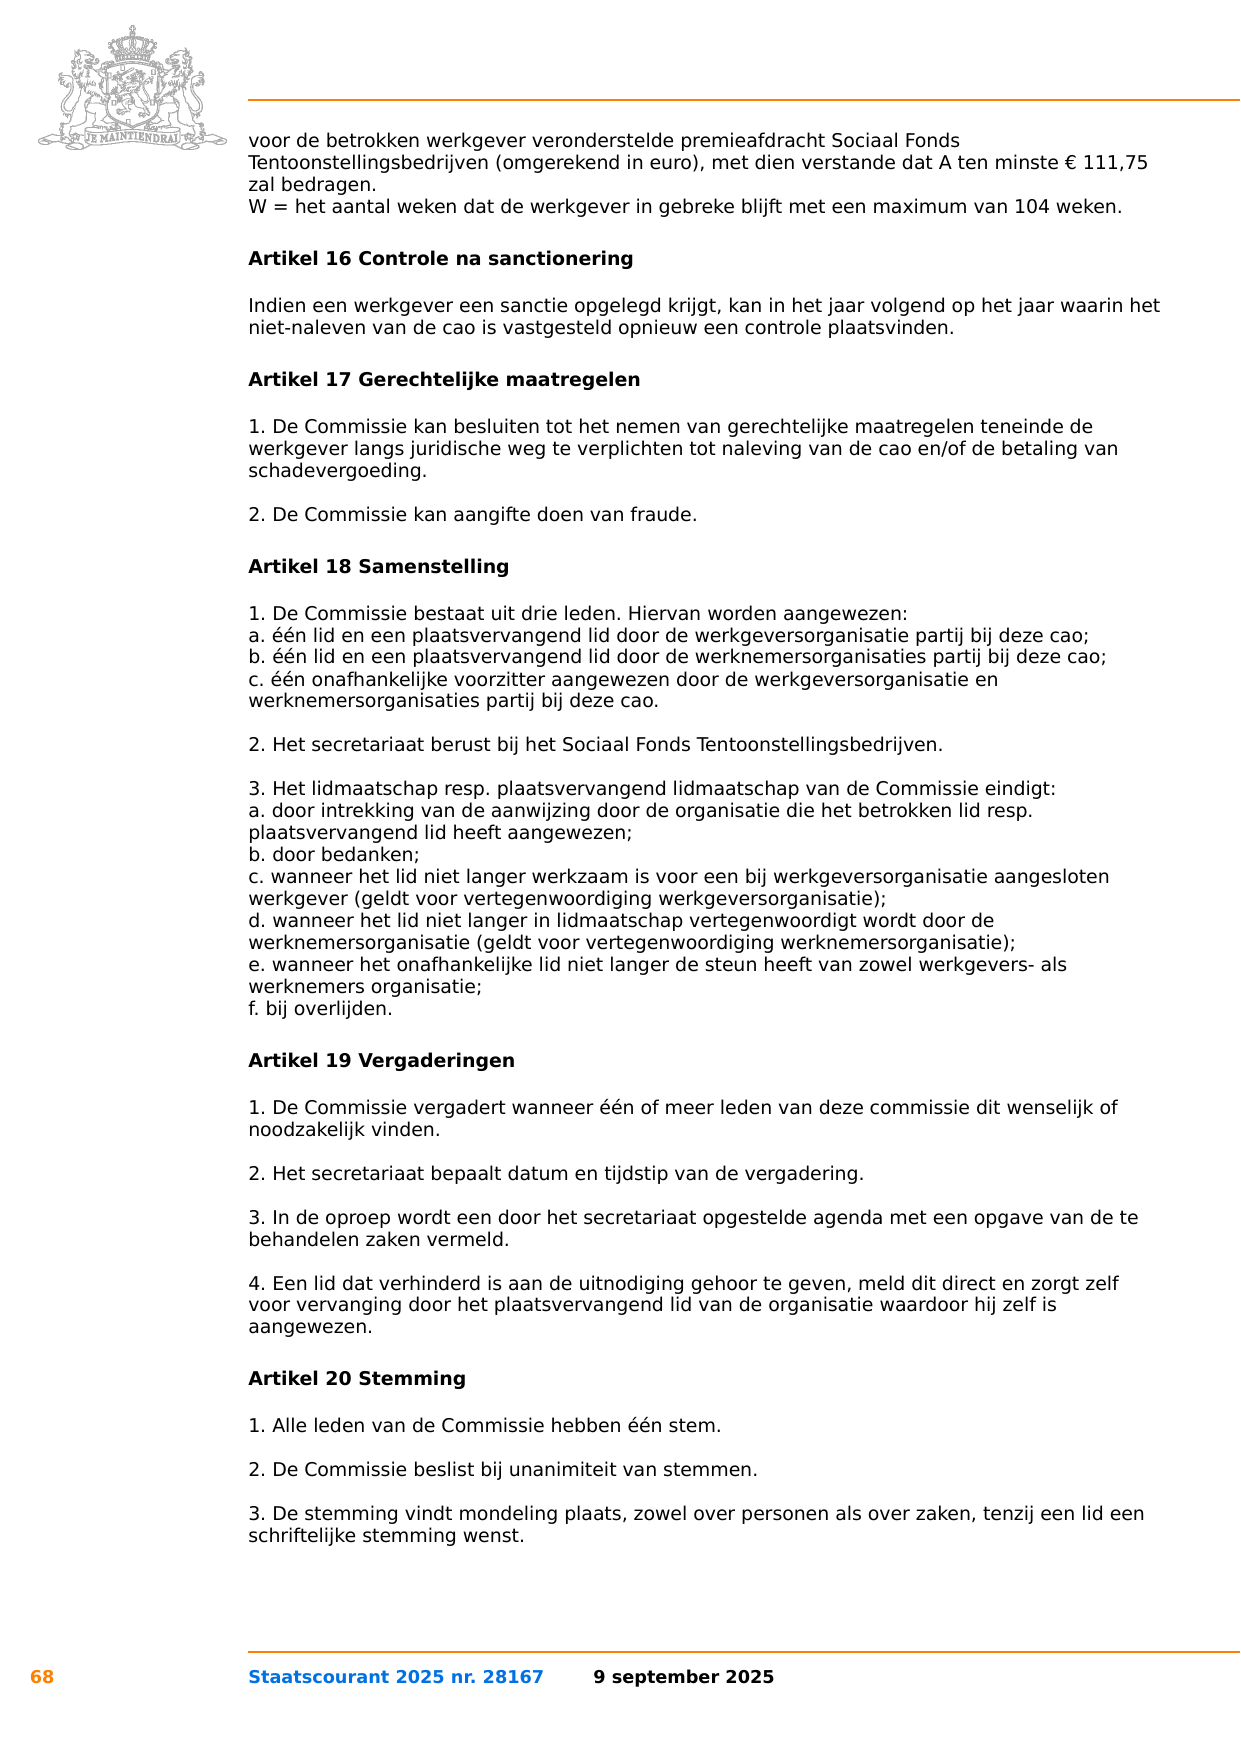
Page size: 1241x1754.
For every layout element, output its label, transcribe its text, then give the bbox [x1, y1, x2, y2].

text 3. De stemming vindt mondeling plaats, zowel over personen als over zaken, tenzij een lid een schriftelijke stemming wenst. [248, 1503, 1163, 1547]
subtitle Artikel 20 Stemming [248, 1368, 1163, 1390]
text a. één lid en een plaatsvervangend lid door de werkgeversorganisatie partij bij deze cao; [248, 624, 1163, 646]
text 2. Het secretariaat bepaalt datum en tijdstip van de vergadering. [248, 1163, 1163, 1185]
text 1. Alle leden van de Commissie hebben één stem. [248, 1415, 1163, 1437]
subtitle Artikel 18 Samenstelling [248, 556, 1163, 577]
text b. één lid en een plaatsvervangend lid door de werknemersorganisaties partij bij deze cao; [248, 646, 1163, 668]
text 2. De Commissie beslist bij unanimiteit van stemmen. [248, 1459, 1163, 1481]
text a. door intrekking van de aanwijzing door de organisatie die het betrokken lid resp. plaatsvervangend lid heeft aangewezen; [248, 800, 1163, 844]
text Indien een werkgever een sanctie opgelegd krijgt, kan in het jaar volgend op het jaar waarin het niet-naleven van de cao is vastgesteld opnieuw een controle plaatsvinden. [248, 295, 1163, 339]
text 4. Een lid dat verhinderd is aan de uitnodiging gehoor te geven, meld dit direct en zorgt zelf voor vervanging door het plaatsvervangend lid van de organisatie waardoor hij zelf is aangewezen. [248, 1272, 1163, 1338]
subtitle Artikel 17 Gerechtelijke maatregelen [248, 369, 1163, 391]
text 1. De Commissie kan besluiten tot het nemen van gerechtelijke maatregelen teneinde de werkgever langs juridische weg te verplichten tot naleving van de cao en/of de betaling van schadevergoeding. [248, 416, 1163, 482]
text c. één onafhankelijke voorzitter aangewezen door de werkgeversorganisatie en werknemersorganisaties partij bij deze cao. [248, 668, 1163, 712]
text d. wanneer het lid niet langer in lidmaatschap vertegenwoordigt wordt door de werknemersorganisatie (geldt voor vertegenwoordiging werknemersorganisatie); [248, 910, 1163, 954]
text 1. De Commissie bestaat uit drie leden. Hiervan worden aangewezen: [248, 602, 1163, 624]
text c. wanneer het lid niet langer werkzaam is voor een bij werkgeversorganisatie aangesloten werkgever (geldt voor vertegenwoordiging werkgeversorganisatie); [248, 866, 1163, 910]
text 3. Het lidmaatschap resp. plaatsvervangend lidmaatschap van de Commissie eindigt: [248, 778, 1163, 800]
text e. wanneer het onafhankelijke lid niet langer de steun heeft van zowel werkgevers- als werknemers organisatie; [248, 954, 1163, 998]
text 2. De Commissie kan aangifte doen van fraude. [248, 503, 1163, 526]
text 3. In de oproep wordt een door het secretariaat opgestelde agenda met een opgave van de te behandelen zaken vermeld. [248, 1207, 1163, 1251]
text 1. De Commissie vergadert wanneer één of meer leden van deze commissie dit wenselijk of noodzakelijk vinden. [248, 1097, 1163, 1141]
subtitle Artikel 19 Vergaderingen [248, 1050, 1163, 1072]
text voor de betrokken werkgever veronderstelde premieafdracht Sociaal Fonds Tentoonstellingsbedrijven (omgerekend in euro), met dien verstande dat A ten minste € 111,75 zal bedragen. [248, 130, 1163, 196]
text f. bij overlijden. [248, 998, 1163, 1020]
subtitle Artikel 16 Controle na sanctionering [248, 248, 1163, 270]
text W = het aantal weken dat de werkgever in gebreke blijft met een maximum van 104 weken. [248, 196, 1163, 218]
text 2. Het secretariaat berust bij het Sociaal Fonds Tentoonstellingsbedrijven. [248, 734, 1163, 756]
text b. door bedanken; [248, 844, 1163, 866]
picture [38, 25, 227, 150]
